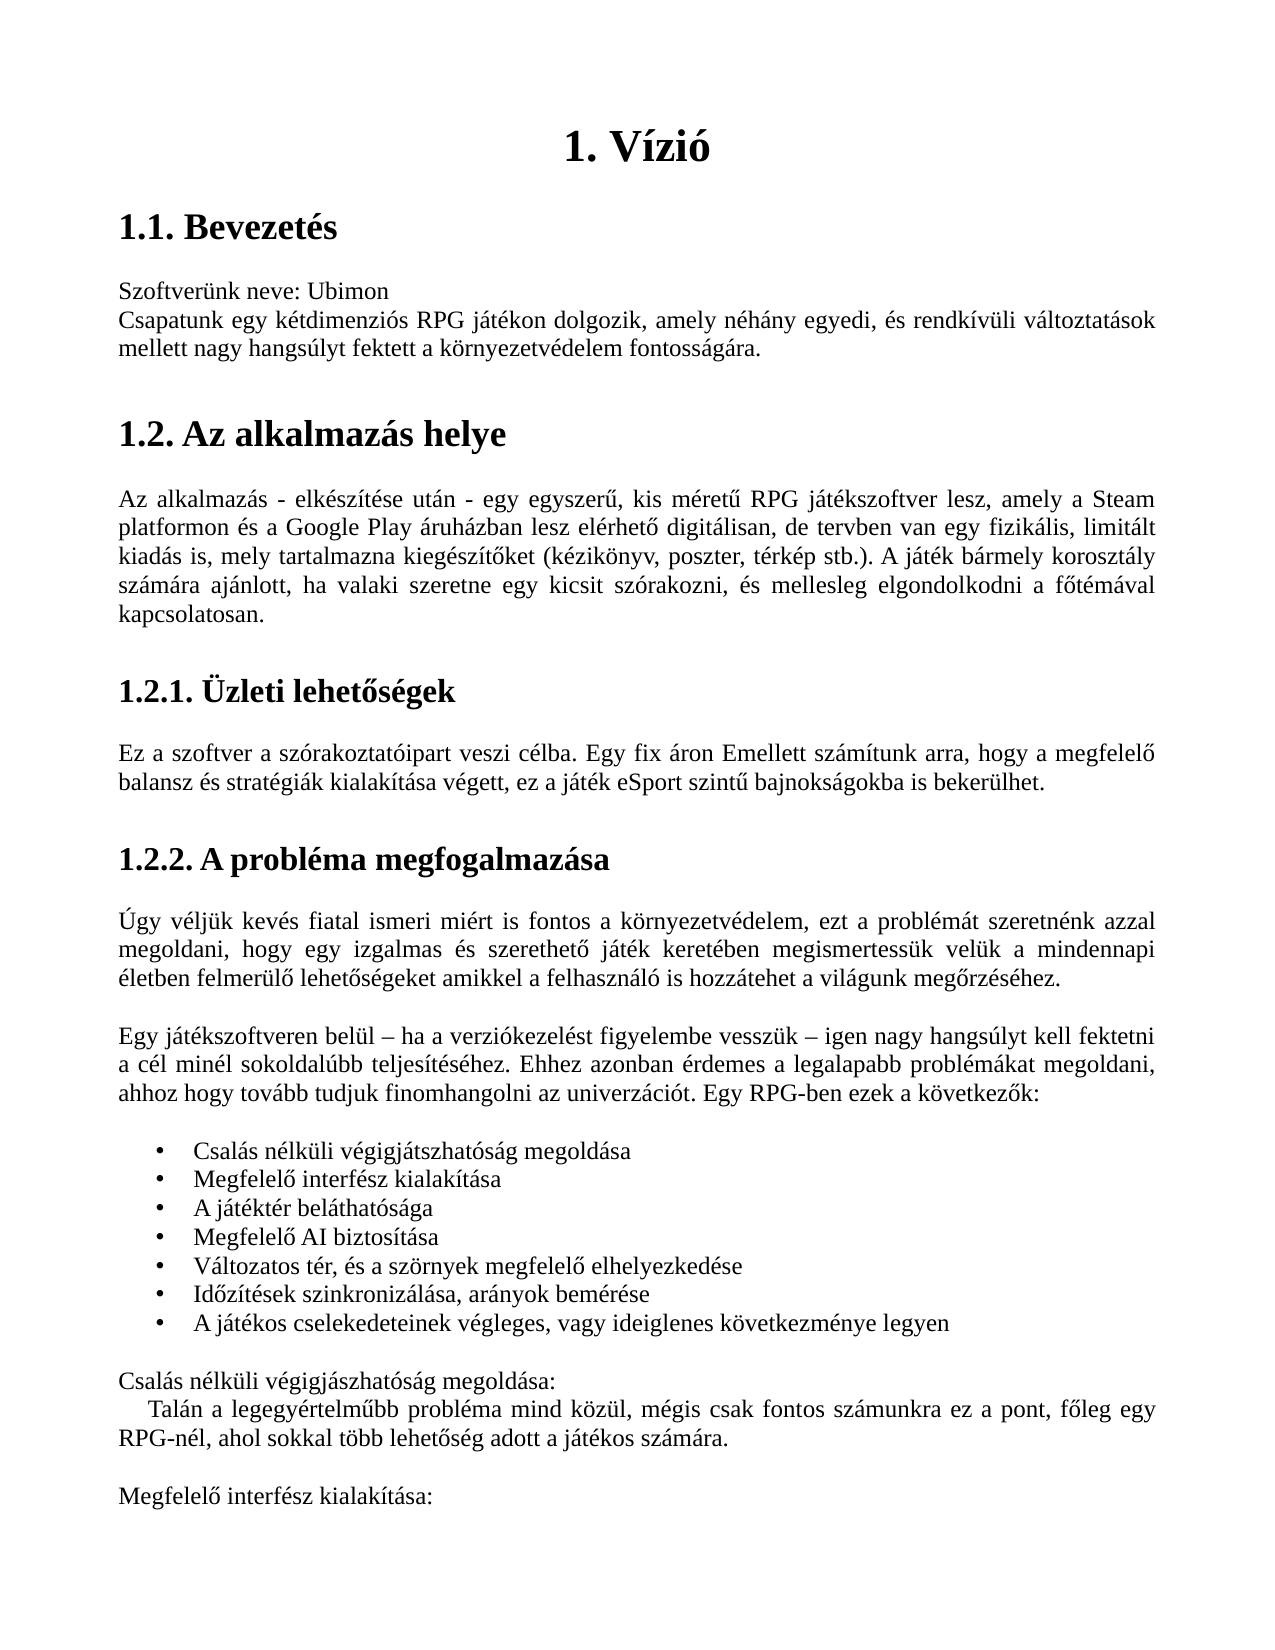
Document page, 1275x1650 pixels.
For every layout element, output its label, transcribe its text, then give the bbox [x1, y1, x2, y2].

subtitle 1.2.2. A probléma megfogalmazása [118, 839, 1157, 877]
subtitle 1.1. Bevezetés [118, 204, 1157, 247]
list Időzítések szinkronizálása, arányok bemérése [156, 1279, 1157, 1308]
list Megfelelő AI biztosítása [156, 1222, 1157, 1251]
text Talán a legegyértelműbb probléma mind közül, mégis csak fontos számunkra ez a pont, főleg egy RPG-nél, ahol sokkal több lehetőség adott a játékos számára. [118, 1394, 1157, 1452]
text Csapatunk egy kétdimenziós RPG játékon dolgozik, amely néhány egyedi, és rendkívüli változtatások mellett nagy hangsúlyt fektett a környezetvédelem fontosságára. [118, 305, 1157, 362]
text Egy játékszoftveren belül – ha a verziókezelést figyelembe vesszük – igen nagy hangsúlyt kell fektetni a cél minél sokoldalúbb teljesítéséhez. Ehhez azonban érdemes a legalapabb problémákat megoldani, ahhoz hogy tovább tudjuk finomhangolni az univerzációt. Egy RPG-ben ezek a következők: [118, 1021, 1157, 1107]
text Az alkalmazás - elkészítése után - egy egyszerű, kis méretű RPG játékszoftver lesz, amely a Steam platformon és a Google Play áruházban lesz elérhető digitálisan, de tervben van egy fizikális, limitált kiadás is, mely tartalmazna kiegészítőket (kézikönyv, poszter, térkép stb.). A játék bármely korosztály számára ajánlott, ha valaki szeretne egy kicsit szórakozni, és mellesleg elgondolkodni a főtémával kapcsolatosan. [118, 484, 1157, 627]
text Úgy véljük kevés fiatal ismeri miért is fontos a környezetvédelem, ezt a problémát szeretnénk azzal megoldani, hogy egy izgalmas és szerethető játék keretében megismertessük velük a mindennapi életben felmerülő lehetőségeket amikkel a felhasználó is hozzátehet a világunk megőrzéséhez. [118, 906, 1157, 992]
list A játékos cselekedeteinek végleges, vagy ideiglenes következménye legyen [156, 1308, 1157, 1337]
text Csalás nélküli végigjászhatóság megoldása: [118, 1366, 1157, 1394]
list Megfelelő interfész kialakítása [156, 1164, 1157, 1193]
text Ez a szoftver a szórakoztatóipart veszi célba. Egy fix áron Emellett számítunk arra, hogy a megfelelő balansz és stratégiák kialakítása végett, ez a játék eSport szintű bajnokságokba is bekerülhet. [118, 738, 1157, 795]
list Csalás nélküli végigjátszhatóság megoldása [156, 1136, 1157, 1164]
text Megfelelő interfész kialakítása: [118, 1481, 1157, 1509]
subtitle 1.2.1. Üzleti lehetőségek [118, 671, 1157, 709]
text Szoftverünk neve: Ubimon [118, 276, 1157, 305]
subtitle 1. Vízió [118, 118, 1157, 171]
list Változatos tér, és a szörnyek megfelelő elhelyezkedése [156, 1251, 1157, 1279]
list A játéktér beláthatósága [156, 1193, 1157, 1222]
subtitle 1.2. Az alkalmazás helye [118, 412, 1157, 455]
